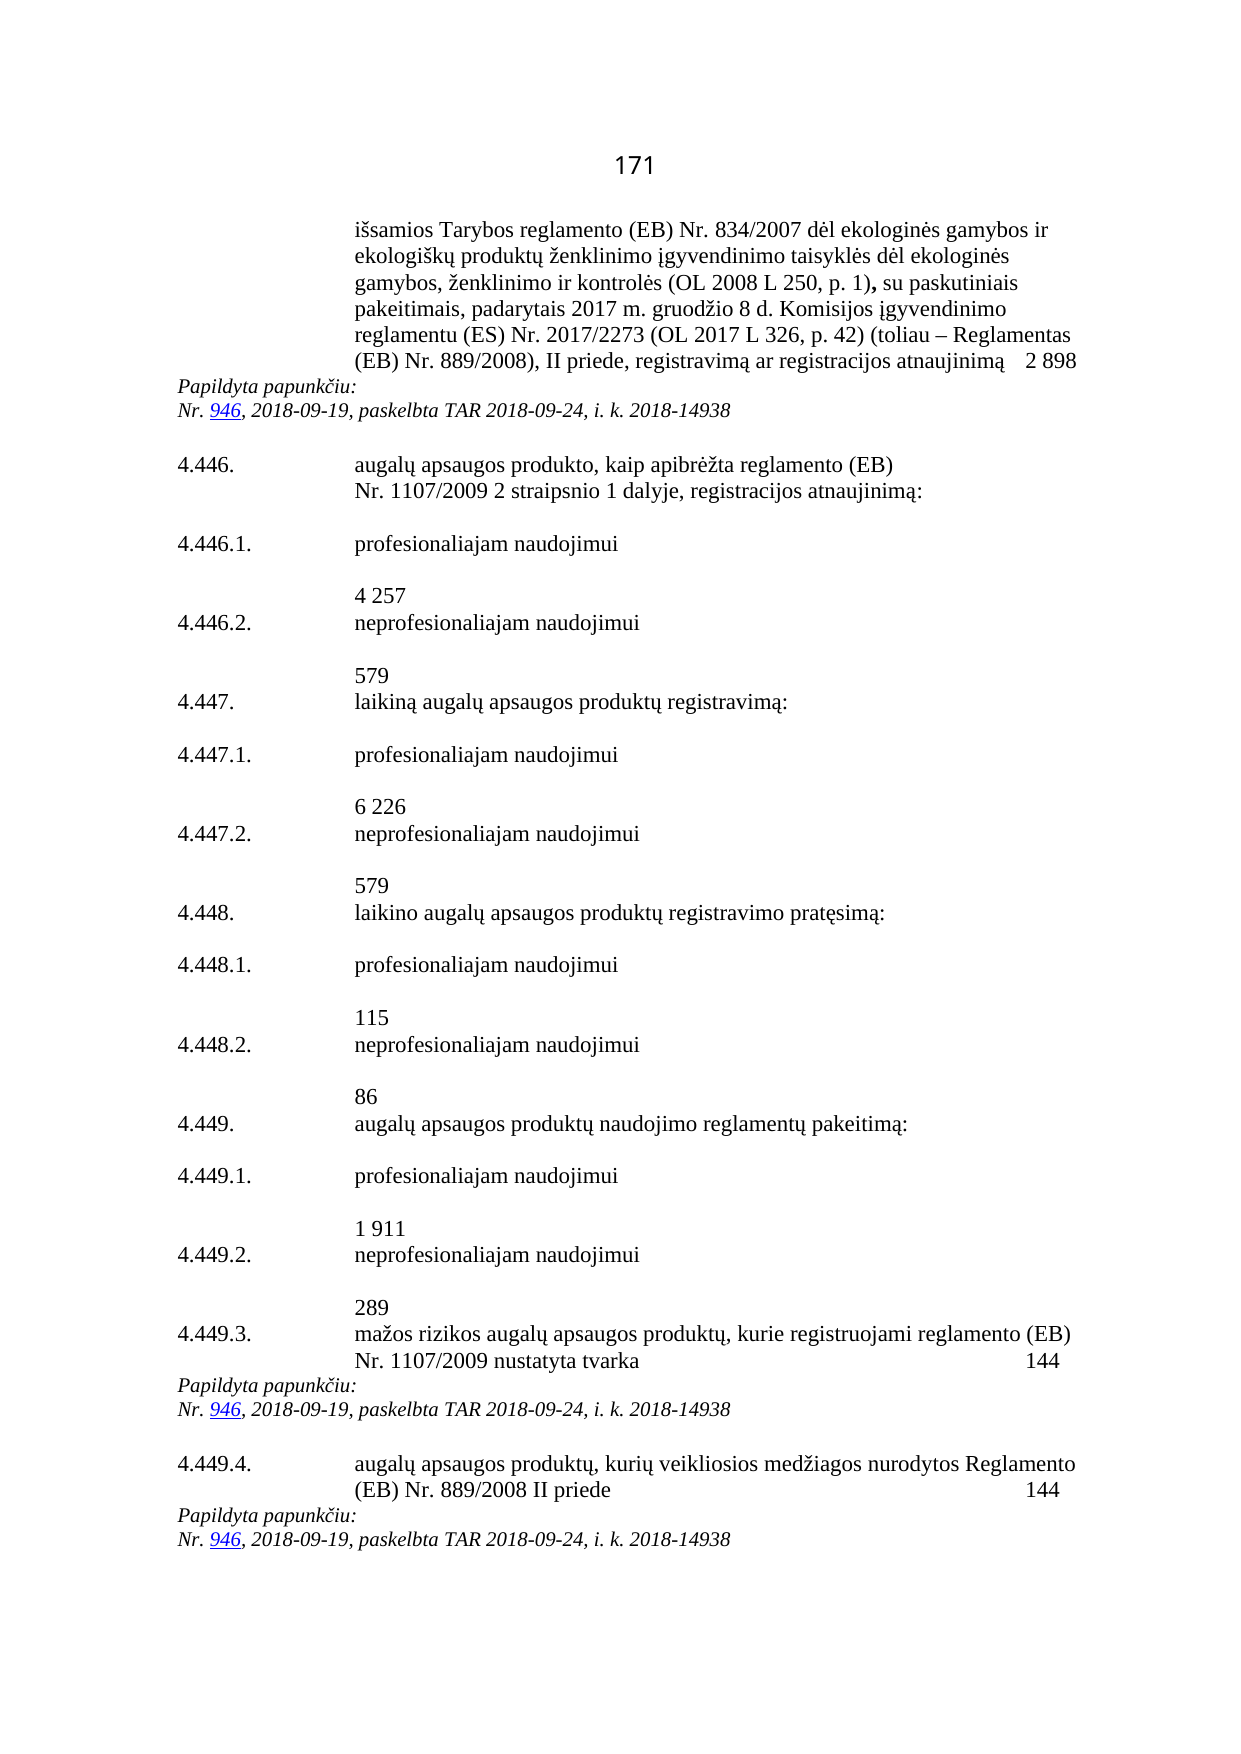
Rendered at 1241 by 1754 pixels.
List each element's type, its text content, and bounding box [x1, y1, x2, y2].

text Papildyta papunkčiu: [177, 374, 1093, 398]
text 4.448.1. profesionaliajam naudojimui 115 [177, 952, 945, 1031]
text 4.446.1. profesionaliajam naudojimui 4 257 [177, 530, 945, 609]
text išsamios Tarybos reglamento (EB) Nr. 834/2007 dėl ekologinės gamybos ir ekologiškų produktų ženklinimo įgyvendinimo taisyklės dėl ekologinės gamybos, ženklinimo ir kontrolės (OL 2008 L 250, p. 1), su paskutiniais pakeitimais, padarytais 2017 m. gruodžio 8 d. Komisijos įgyvendinimo reglamentu (ES) Nr. 2017/2273 (OL 2017 L 326, p. 42) (toliau – Reglamentas (EB) Nr. 889/2008), II priede, registravimą ar registracijos atnaujinimą 2 898 [177, 216, 1093, 374]
text 4.449.4. augalų apsaugos produktų, kurių veikliosios medžiagos nurodytos Reglamento (EB) Nr. 889/2008 II priede 144 [177, 1450, 1093, 1503]
text 4.449.3. mažos rizikos augalų apsaugos produktų, kurie registruojami reglamento (EB) Nr. 1107/2009 nustatyta tvarka 144 [177, 1321, 1093, 1373]
text Nr. 946, 2018-09-19, paskelbta TAR 2018-09-24, i. k. 2018-14938 [177, 398, 1093, 422]
text Papildyta papunkčiu: [177, 1503, 1093, 1527]
text 4.447.1. profesionaliajam naudojimui 6 226 [177, 741, 945, 820]
text 4.449. augalų apsaugos produktų naudojimo reglamentų pakeitimą: [177, 1110, 945, 1162]
text Papildyta papunkčiu: [177, 1373, 1093, 1397]
text 4.446.2. neprofesionaliajam naudojimui 579 [177, 609, 945, 688]
text 4.448. laikino augalų apsaugos produktų registravimo pratęsimą: [177, 899, 945, 952]
text 4.446. augalų apsaugos produkto, kaip apibrėžta reglamento (EB) [177, 451, 945, 477]
text Nr. 946, 2018-09-19, paskelbta TAR 2018-09-24, i. k. 2018-14938 [177, 1527, 1093, 1551]
text 4.447.2. neprofesionaliajam naudojimui 579 [177, 820, 945, 899]
text Nr. 946, 2018-09-19, paskelbta TAR 2018-09-24, i. k. 2018-14938 [177, 1397, 1093, 1421]
text Nr. 1107/2009 2 straipsnio 1 dalyje, registracijos atnaujinimą: [354, 477, 945, 530]
text 4.448.2. neprofesionaliajam naudojimui 86 [177, 1031, 945, 1110]
text 4.447. laikiną augalų apsaugos produktų registravimą: [177, 688, 945, 741]
text 4.449.2. neprofesionaliajam naudojimui 289 [177, 1241, 945, 1321]
text 4.449.1. profesionaliajam naudojimui 1 911 [177, 1162, 945, 1241]
